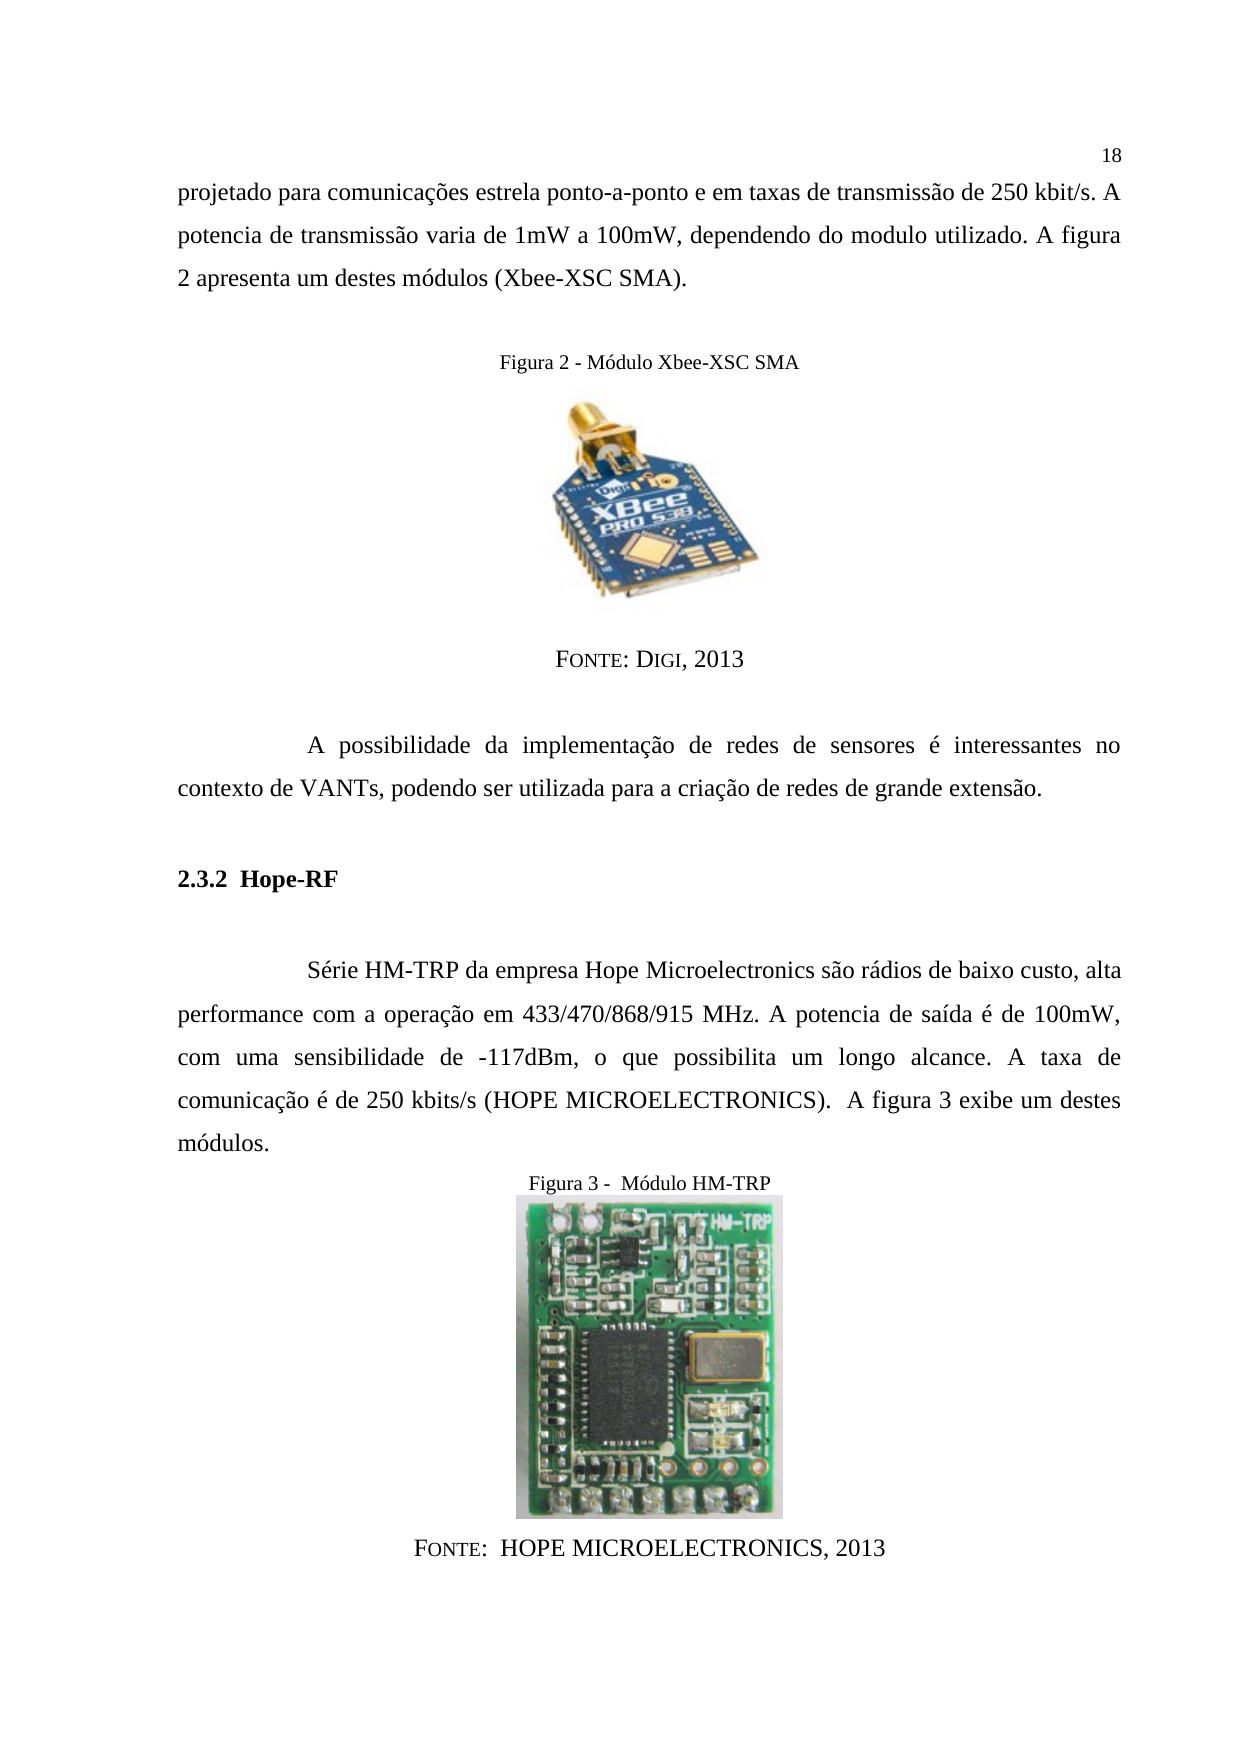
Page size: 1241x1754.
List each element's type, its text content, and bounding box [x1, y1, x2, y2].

subtitle Hope-RF [177, 864, 1122, 893]
list Módulo Xbee-XSC SMA [177, 350, 1122, 374]
picture [493, 385, 806, 630]
picture [516, 1195, 783, 1519]
text Fonte: Digi, 2013 [177, 630, 1122, 673]
text projetado para comunicações estrela ponto-a-ponto e em taxas de transmissão de 250 kbit/s. A potencia de transmissão varia de 1mW a 100mW, dependendo do modulo utilizado. A figura 2 apresenta um destes módulos (Xbee-XSC SMA). [177, 177, 1122, 292]
text Fonte: HOPE MICROELECTRONICS, 2013 [177, 1519, 1122, 1562]
text A possibilidade da implementação de redes de sensores é interessantes no contexto de VANTs, podendo ser utilizada para a criação de redes de grande extensão. [177, 730, 1122, 802]
list Módulo HM-TRP [177, 1171, 1122, 1195]
text Série HM-TRP da empresa Hope Microelectronics são rádios de baixo custo, alta performance com a operação em 433/470/868/915 MHz. A potencia de saída é de 100mW, com uma sensibilidade de -117dBm, o que possibilita um longo alcance. A taxa de comunicação é de 250 kbits/s (HOPE MICROELECTRONICS). A figura 3 exibe um destes módulos. [177, 956, 1122, 1157]
